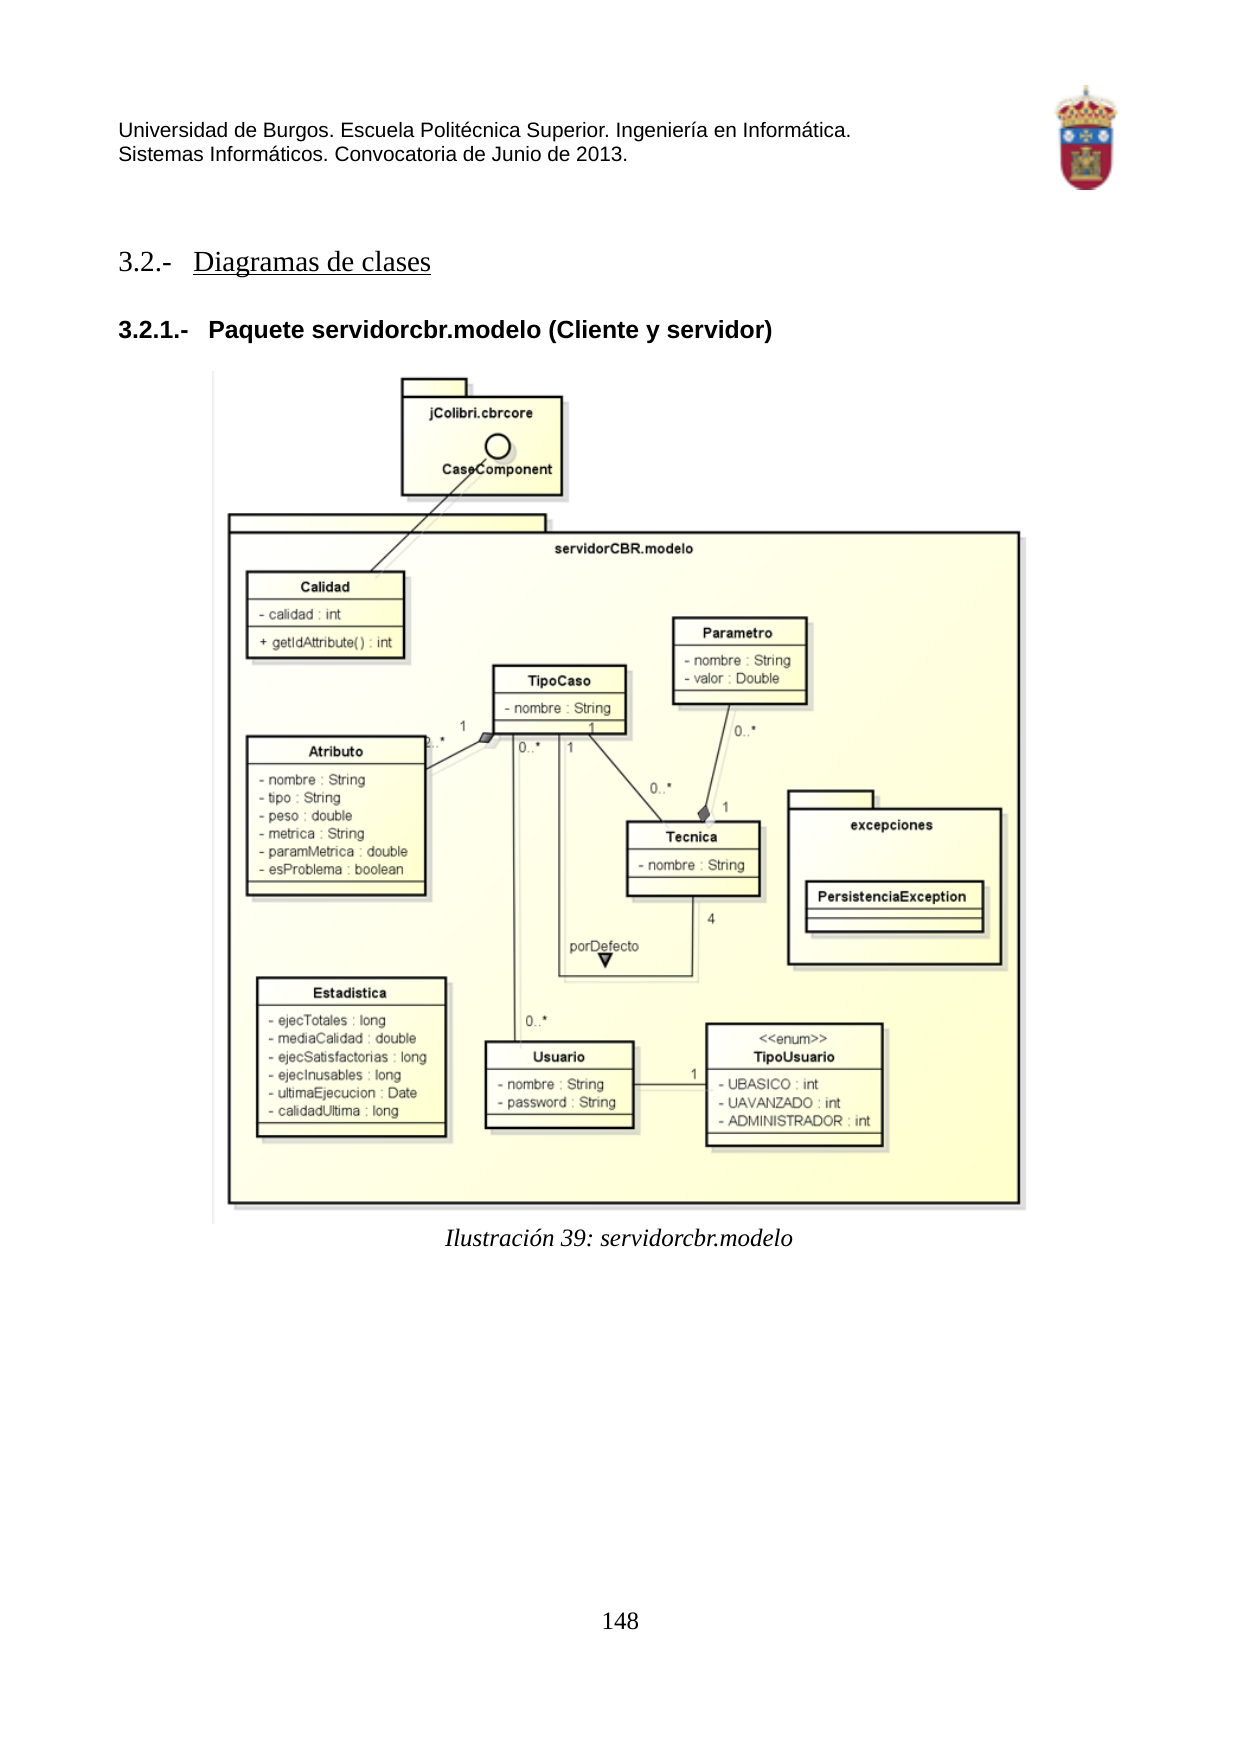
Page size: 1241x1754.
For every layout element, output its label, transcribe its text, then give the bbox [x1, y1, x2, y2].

picture [1053, 85, 1120, 190]
picture [211, 371, 1044, 1224]
subtitle Diagramas de clases [118, 244, 1122, 278]
text Ilustración 39: servidorcbr.modelo [204, 1224, 1036, 1252]
subtitle Paquete servidorcbr.modelo (Cliente y servidor) [118, 316, 1122, 344]
